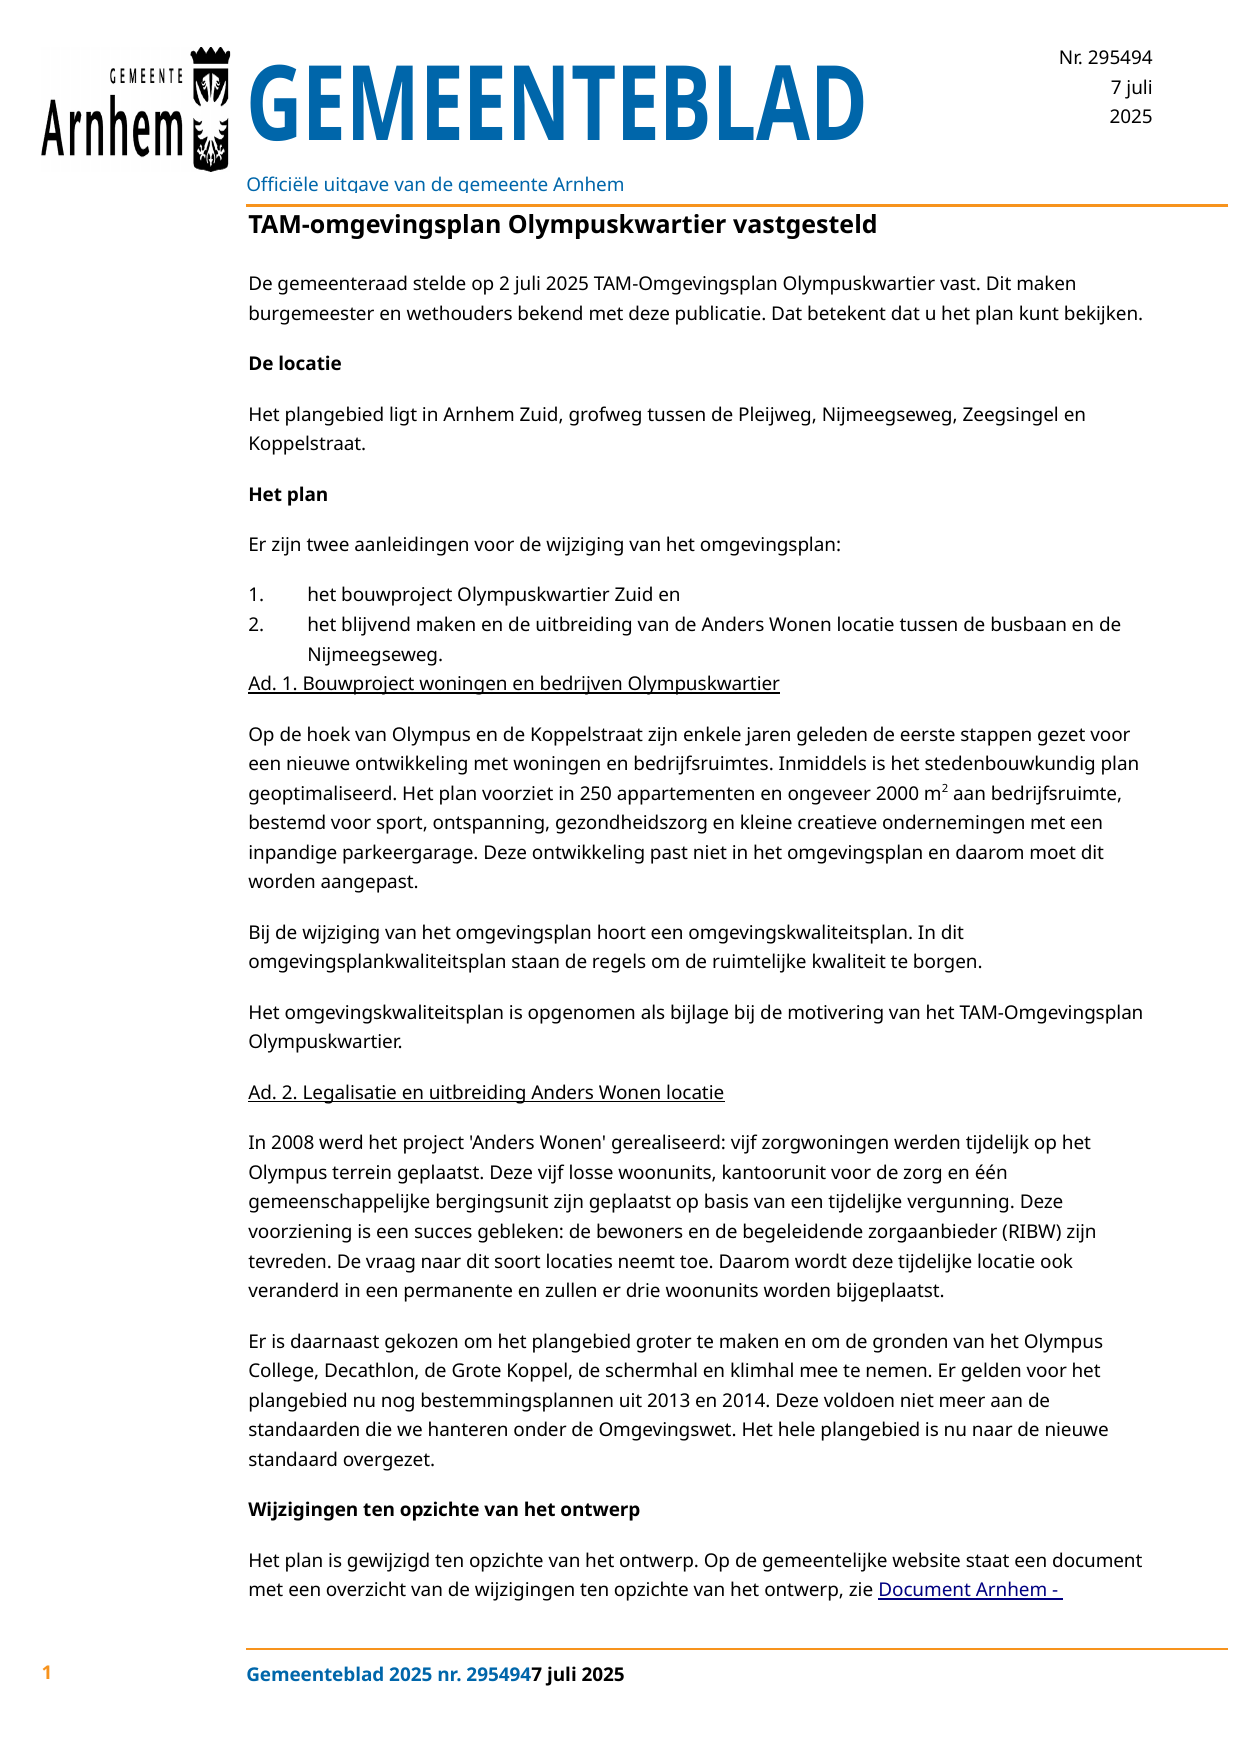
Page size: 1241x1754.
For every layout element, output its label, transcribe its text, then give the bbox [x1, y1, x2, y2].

text De locatie [248, 350, 1152, 376]
list het blijvend maken en de uitbreiding van de Anders Wonen locatie tussen de busbaan en de Nijmeegseweg. [248, 611, 1152, 666]
text Er is daarnaast gekozen om het plangebied groter te maken en om de gronden van het Olympus College, Decathlon, de Grote Koppel, de schermhal en klimhal mee te nemen. Er gelden voor het plangebied nu nog bestemmingsplannen uit 2013 en 2014. Deze voldoen niet meer aan de standaarden die we hanteren onder de Omgevingswet. Het hele plangebied is nu naar de nieuwe standaard overgezet. [248, 1328, 1152, 1472]
text Ad. 2. Legalisatie en uitbreiding Anders Wonen locatie [248, 1079, 1152, 1105]
text Het plan is gewijzigd ten opzichte van het ontwerp. Op de gemeentelijke website staat een document met een overzicht van de wijzigingen ten opzichte van het ontwerp, zie Document Arnhem [248, 1547, 1152, 1602]
picture [41, 47, 231, 172]
text Ad. 1. Bouwproject woningen en bedrijven Olympuskwartier [248, 670, 1152, 696]
text Het plan [248, 481, 1152, 506]
text Het omgevingskwaliteitsplan is opgenomen als bijlage bij de motivering van het TAM-Omgevingsplan Olympuskwartier. [248, 999, 1152, 1054]
list het bouwproject Olympuskwartier Zuid en [248, 582, 1152, 607]
text In 2008 werd het project 'Anders Wonen' gerealiseerd: vijf zorgwoningen werden tijdelijk op het Olympus terrein geplaatst. Deze vijf losse woonunits, kantoorunit voor de zorg en één gemeenschappelijke bergingsunit zijn geplaatst op basis van een tijdelijke vergunning. Deze voorziening is een succes gebleken: de bewoners en de begeleidende zorgaanbieder (RIBW) zijn tevreden. De vraag naar dit soort locaties neemt toe. Daarom wordt deze tijdelijke locatie ook veranderd in een permanente en zullen er drie woonunits worden bijgeplaatst. [248, 1129, 1152, 1303]
text Op de hoek van Olympus en de Koppelstraat zijn enkele jaren geleden de eerste stappen gezet voor een nieuwe ontwikkeling met woningen en bedrijfsruimtes. Inmiddels is het stedenbouwkundig plan geoptimaliseerd. Het plan voorziet in 250 appartementen en ongeveer 2000 m2 aan bedrijfsruimte, bestemd voor sport, ontspanning, gezondheidszorg en kleine creatieve ondernemingen met een inpandige parkeergarage. Deze ontwikkeling past niet in het omgevingsplan en daarom moet dit worden aangepast. [248, 721, 1152, 894]
text Er zijn twee aanleidingen voor de wijziging van het omgevingsplan: [248, 531, 1152, 557]
text TAM-omgevingsplan Olympuskwartier vastgesteld [248, 207, 1152, 241]
text Bij de wijziging van het omgevingsplan hoort een omgevingskwaliteitsplan. In dit omgevingsplankwaliteitsplan staan de regels om de ruimtelijke kwaliteit te borgen. [248, 919, 1152, 974]
text De gemeenteraad stelde op 2 juli 2025 TAM-Omgevingsplan Olympuskwartier vast. Dit maken burgemeester en wethouders bekend met deze publicatie. Dat betekent dat u het plan kunt bekijken. [248, 270, 1152, 326]
text Wijzigingen ten opzichte van het ontwerp [248, 1497, 1152, 1522]
text Het plangebied ligt in Arnhem Zuid, grofweg tussen de Pleijweg, Nijmeegseweg, Zeegsingel en Koppelstraat. [248, 401, 1152, 456]
